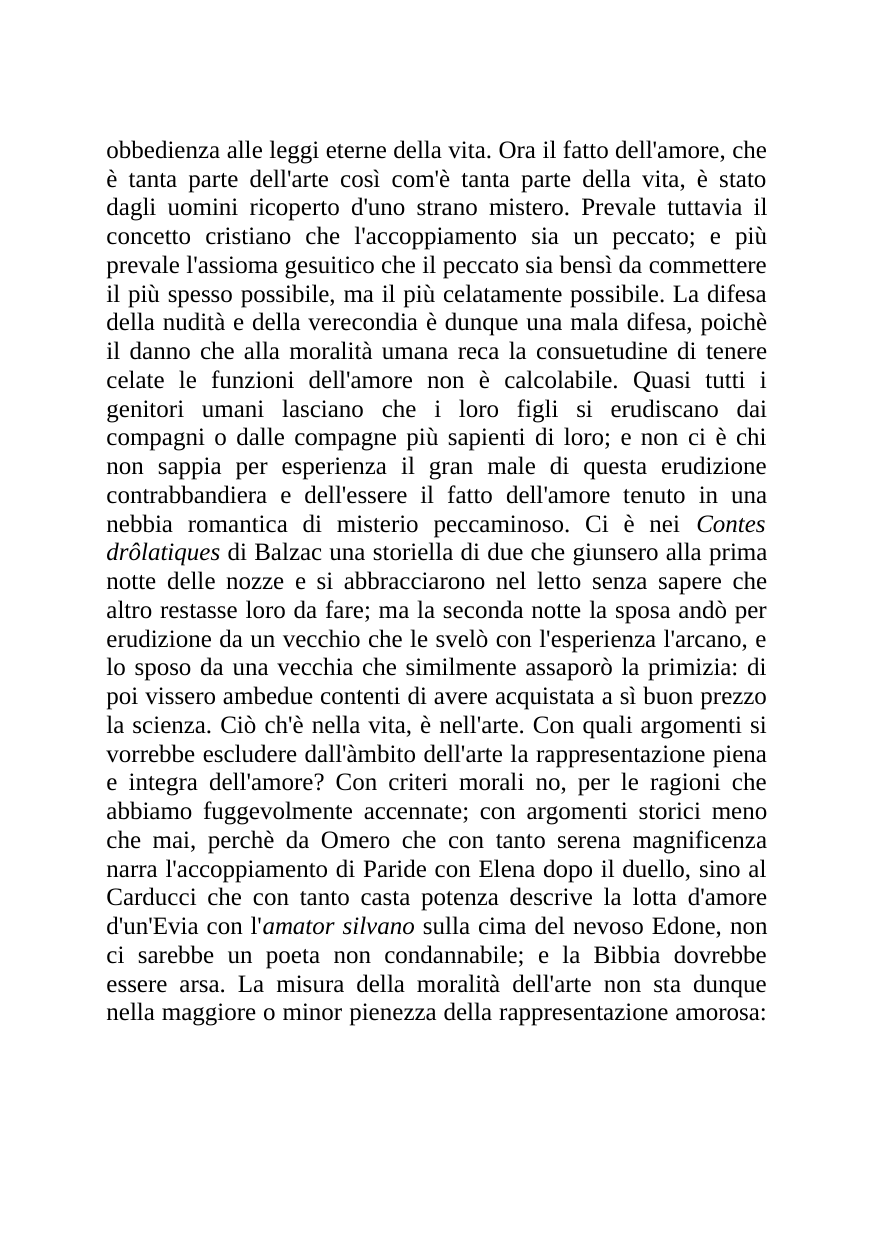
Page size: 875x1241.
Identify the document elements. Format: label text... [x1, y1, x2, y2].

text obbedienza alle leggi eterne della vita. Ora il fatto dell'amore, che è tanta parte dell'arte così com'è tanta parte della vita, è stato dagli uomini ricoperto d'uno strano mistero. Prevale tuttavia il concetto cristiano che l'accoppiamento sia un peccato; e più prevale l'assioma gesuitico che il peccato sia bensì da commettere il più spesso possibile, ma il più celatamente possibile. La difesa della nudità e della verecondia è dunque una mala difesa, poichè il danno che alla moralità umana reca la consuetudine di tenere celate le funzioni dell'amore non è calcolabile. Quasi tutti i genitori umani lasciano che i loro figli si erudiscano dai compagni o dalle compagne più sapienti di loro; e non ci è chi non sappia per esperienza il gran male di questa erudizione contrabbandiera e dell'essere il fatto dell'amore tenuto in una nebbia romantica di misterio peccaminoso. Ci è nei Contes drôlatiques di Balzac una storiella di due che giunsero alla prima notte delle nozze e si abbracciarono nel letto senza sapere che altro restasse loro da fare; ma la seconda notte la sposa andò per erudizione da un vecchio che le svelò con l'esperienza l'arcano, e lo sposo da una vecchia che similmente assaporò la primizia: di poi vissero ambedue contenti di avere acquistata a sì buon prezzo la scienza. Ciò ch'è nella vita, è nell'arte. Con quali argomenti si vorrebbe escludere dall'àmbito dell'arte la rappresentazione piena e integra dell'amore? Con criteri morali no, per le ragioni che abbiamo fuggevolmente accennate; con argomenti storici meno che mai, perchè da Omero che con tanto serena magnificenza narra l'accoppiamento di Paride con Elena dopo il duello, sino al Carducci che con tanto casta potenza descrive la lotta d'amore d'un'Evia con l'amator silvano sulla cima del nevoso Edone, non ci sarebbe un poeta non condannabile; e la Bibbia dovrebbe essere arsa. La misura della moralità dell'arte non sta dunque nella maggiore o minor pienezza della rappresentazione amorosa: [106, 135, 768, 1026]
